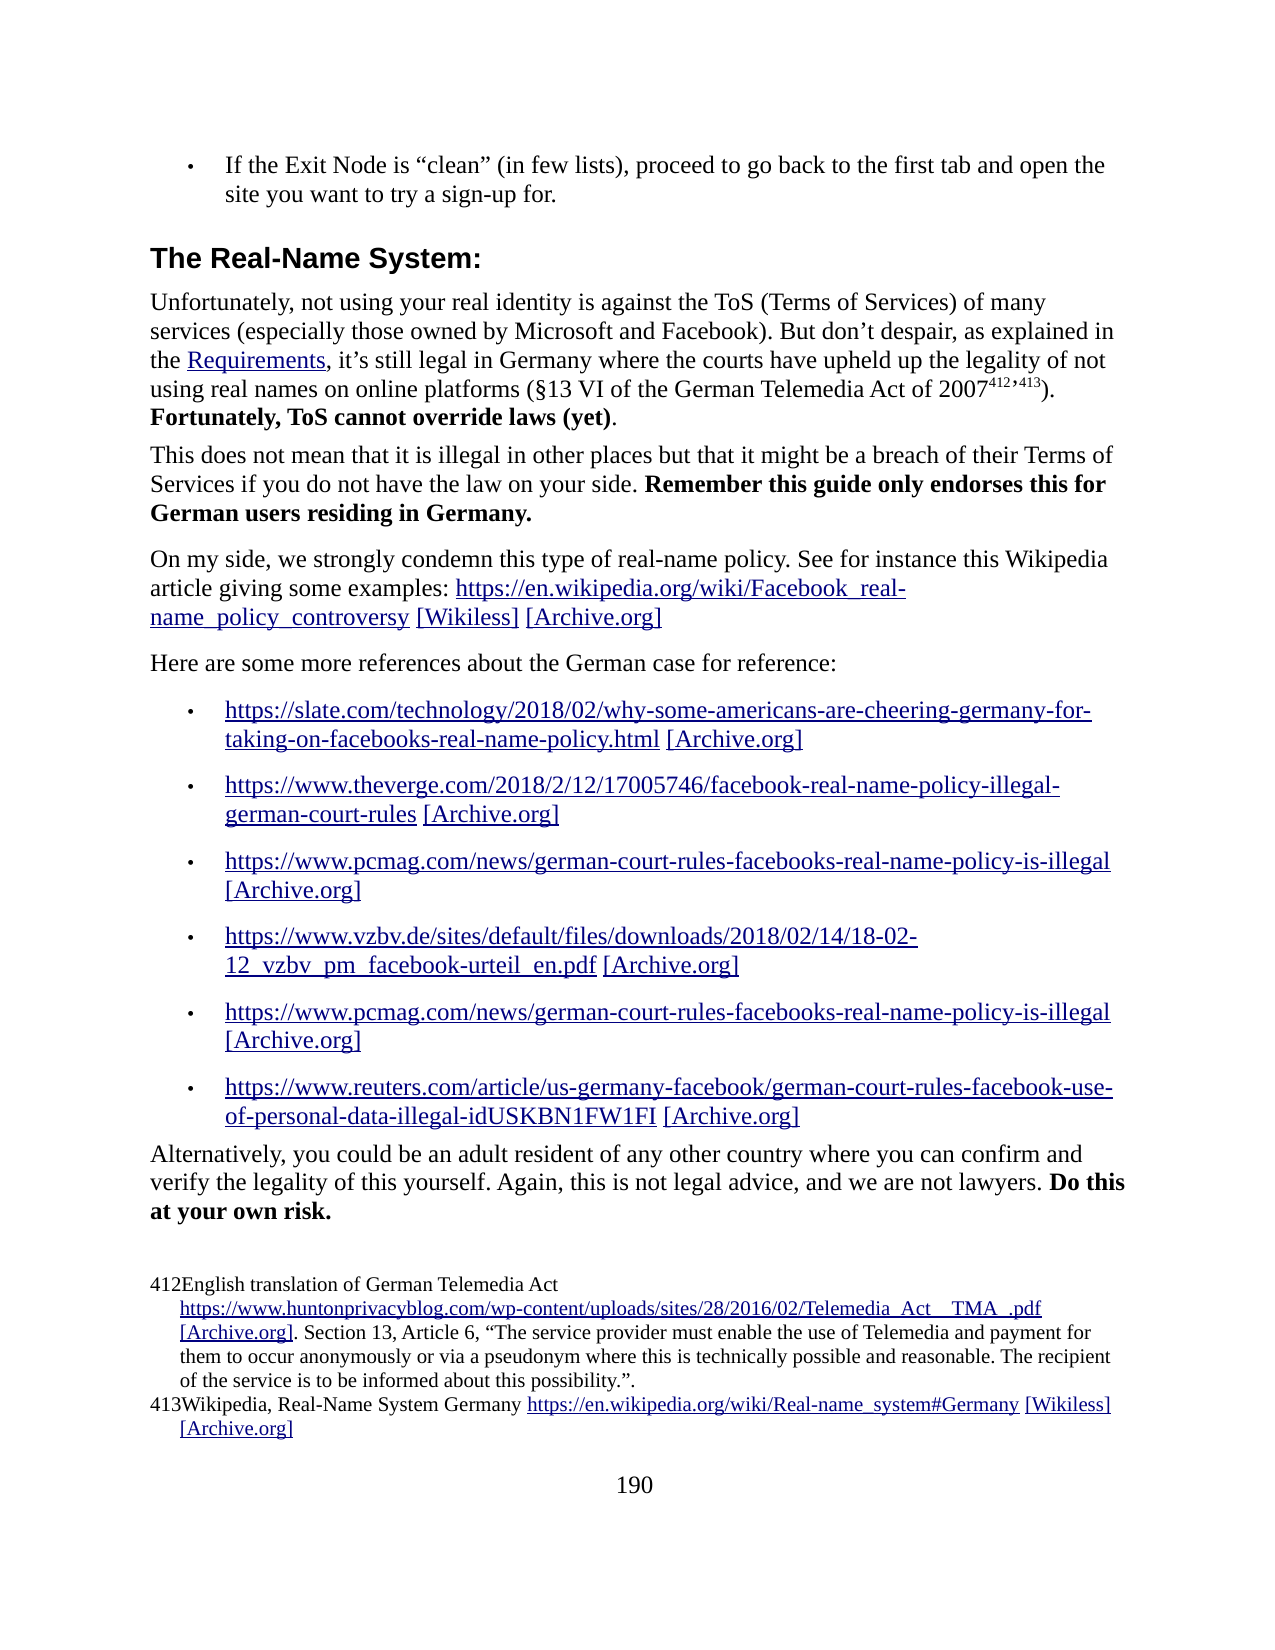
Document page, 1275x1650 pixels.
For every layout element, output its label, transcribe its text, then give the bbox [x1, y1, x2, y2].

list https://www.pcmag.com/news/german-court-rules-facebooks-real-name-policy-is-illegal [Archive.org] [187, 846, 1125, 903]
text Wikipedia, Real-Name System Germany https://en.wikipedia.org/wiki/Real-name_system#Germany [Wikiless] [Archive.org] [150, 1392, 1125, 1440]
text Unfortunately, not using your real identity is against the ToS (Terms of Services) of many services (especially those owned by Microsoft and Facebook). But don’t despair, as explained in the Requirements, it’s still legal in Germany where the courts have upheld up the legality of not using real names on online platforms (§13 VI of the German Telemedia Act of 2007’). Fortunately, ToS cannot override laws (yet). [150, 287, 1125, 431]
list https://slate.com/technology/2018/02/why-some-americans-are-cheering-germany-for-taking-on-facebooks-real-name-policy.html [Archive.org] [187, 695, 1125, 753]
text Here are some more references about the German case for reference: [150, 648, 1125, 677]
text This does not mean that it is illegal in other places but that it might be a breach of their Terms of Services if you do not have the law on your side. Remember this guide only endorses this for German users residing in Germany. [150, 440, 1125, 526]
list If the Exit Node is “clean” (in few lists), proceed to go back to the first tab and open the site you want to try a sign-up for. [187, 150, 1125, 207]
list https://www.reuters.com/article/us-germany-facebook/german-court-rules-facebook-use-of-personal-data-illegal-idUSKBN1FW1FI [Archive.org] [187, 1072, 1125, 1130]
text On my side, we strongly condemn this type of real-name policy. See for instance this Wikipedia article giving some examples: https://en.wikipedia.org/wiki/Facebook_real-name_policy_controversy [Wikiless] [Archive.org] [150, 544, 1125, 631]
text English translation of German Telemedia Act https://www.huntonprivacyblog.com/wp-content/uploads/sites/28/2016/02/Telemedia_Act__TMA_.pdf [Archive.org]. Section 13, Article 6, “The service provider must enable the use of Telemedia and payment for them to occur anonymously or via a pseudonym where this is technically possible and reasonable. The recipient of the service is to be informed about this possibility.”. [150, 1272, 1125, 1392]
list https://www.pcmag.com/news/german-court-rules-facebooks-real-name-policy-is-illegal [Archive.org] [187, 997, 1125, 1054]
list https://www.theverge.com/2018/2/12/17005746/facebook-real-name-policy-illegal-german-court-rules [Archive.org] [187, 771, 1125, 828]
text Alternatively, you could be an adult resident of any other country where you can confirm and verify the legality of this yourself. Again, this is not legal advice, and we are not lawyers. Do this at your own risk. [150, 1139, 1125, 1225]
subtitle The Real-Name System: [150, 241, 1125, 275]
list https://www.vzbv.de/sites/default/files/downloads/2018/02/14/18-02-12_vzbv_pm_facebook-urteil_en.pdf [Archive.org] [187, 921, 1125, 979]
